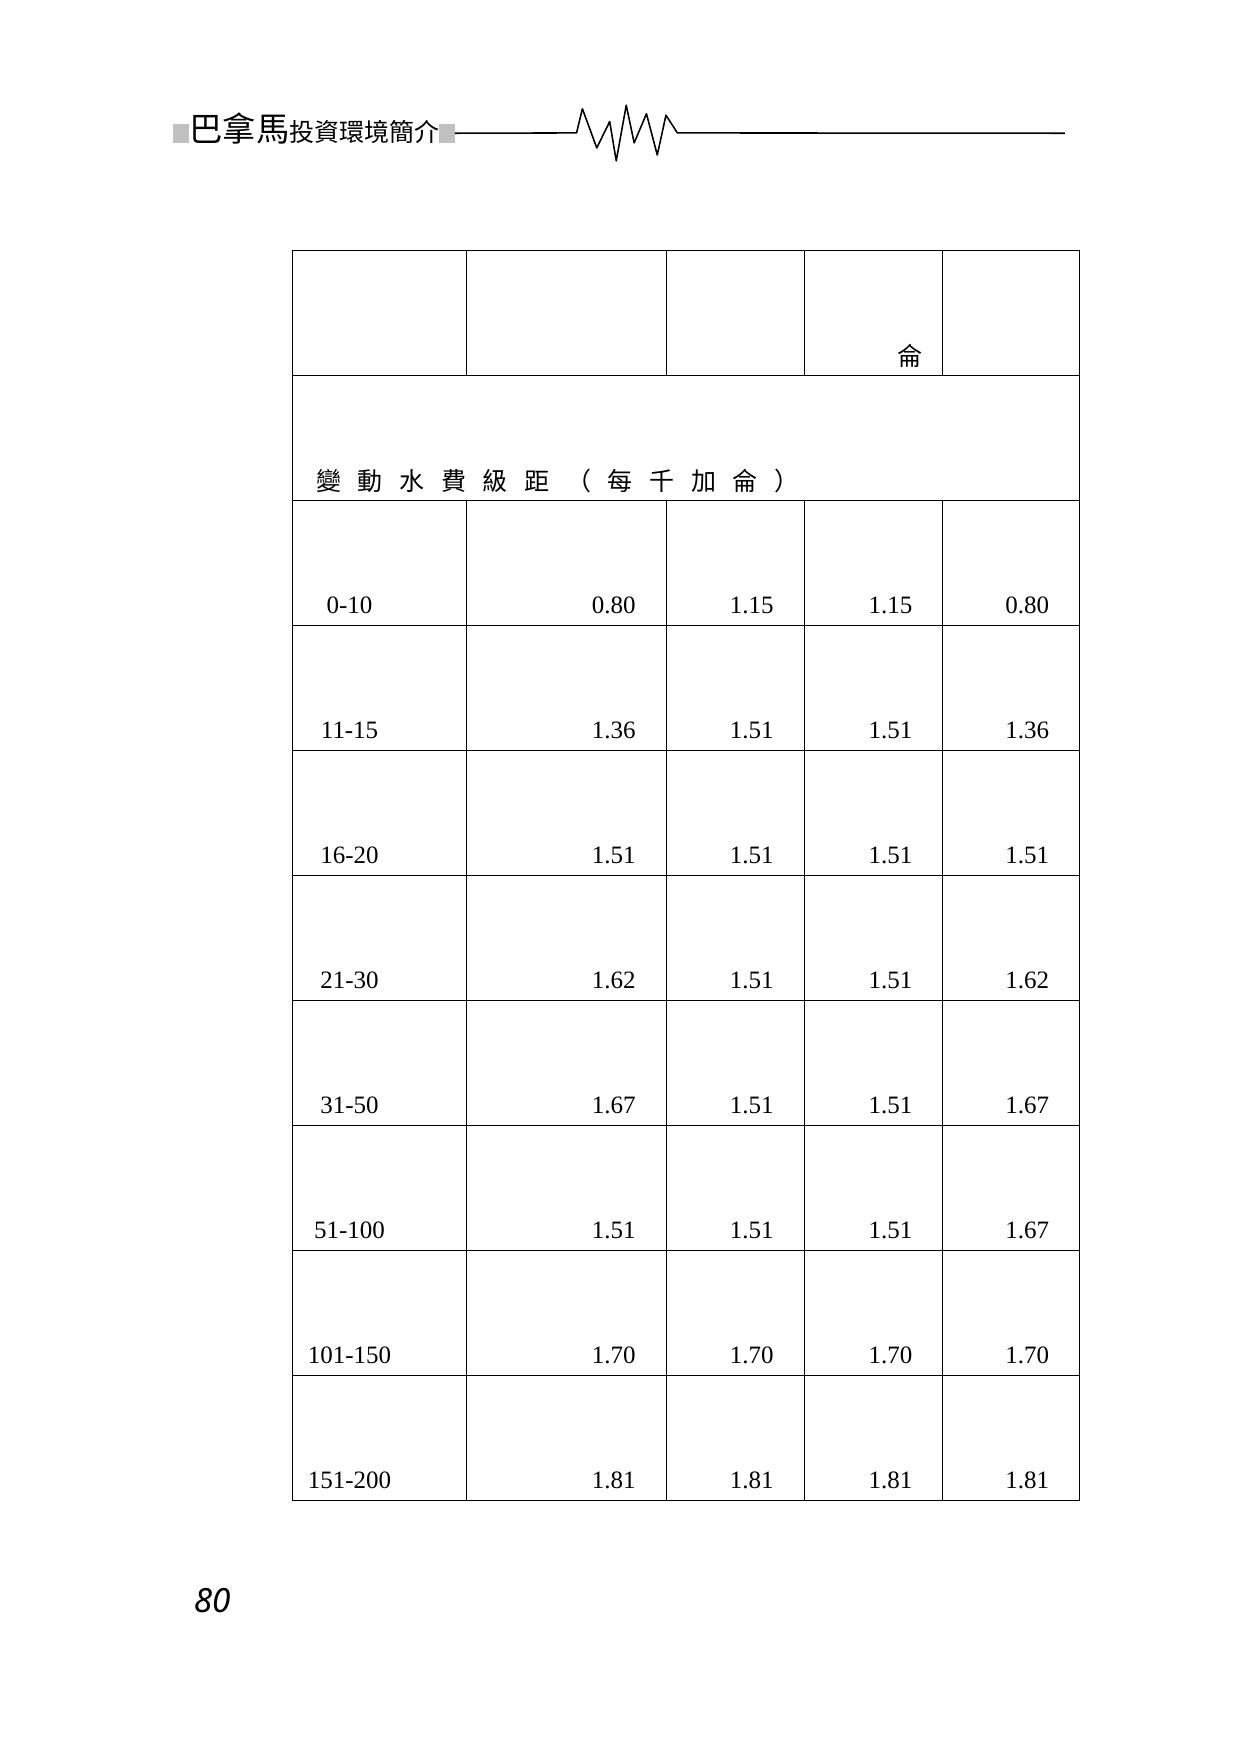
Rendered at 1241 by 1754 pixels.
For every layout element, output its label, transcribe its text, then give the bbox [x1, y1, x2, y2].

table_cell 1.67 [467, 1001, 666, 1125]
table_cell 1.15 [805, 501, 942, 625]
table_cell 21-30 [293, 876, 466, 1000]
table_cell 11-15 [293, 626, 466, 750]
table_cell 1.51 [805, 626, 942, 750]
table_cell 0.80 [467, 501, 666, 625]
table_cell 1.81 [805, 1376, 942, 1500]
table_cell 1.81 [943, 1376, 1079, 1500]
table_cell 101-150 [293, 1251, 466, 1375]
table_cell 1.51 [805, 751, 942, 875]
table_cell 151-200 [293, 1376, 466, 1500]
table_cell [467, 251, 666, 375]
table_cell 1.36 [467, 626, 666, 750]
table_cell [943, 251, 1079, 375]
table_cell 1.51 [467, 751, 666, 875]
table_cell 侖 [805, 251, 942, 375]
table_cell 1.51 [667, 751, 804, 875]
table_cell 0.80 [943, 501, 1079, 625]
table_cell 51-100 [293, 1126, 466, 1250]
table_cell 變動水費級距（每千加侖） [293, 376, 1079, 500]
table_cell 1.15 [667, 501, 804, 625]
table_cell 31-50 [293, 1001, 466, 1125]
table_cell 1.70 [943, 1251, 1079, 1375]
table_cell 1.67 [943, 1126, 1079, 1250]
table_cell [667, 251, 804, 375]
table_cell 1.51 [805, 876, 942, 1000]
table_cell 1.70 [667, 1251, 804, 1375]
table_cell 1.81 [667, 1376, 804, 1500]
table_cell 1.51 [467, 1126, 666, 1250]
table_cell 1.51 [667, 876, 804, 1000]
table_cell 1.51 [805, 1001, 942, 1125]
table_cell 1.51 [667, 626, 804, 750]
table_cell 1.70 [805, 1251, 942, 1375]
table_cell 16-20 [293, 751, 466, 875]
table_cell 1.51 [805, 1126, 942, 1250]
table_cell 1.62 [467, 876, 666, 1000]
table_cell [293, 251, 466, 375]
table_cell 1.51 [667, 1001, 804, 1125]
table_cell 0-10 [293, 501, 466, 625]
table_cell 1.51 [667, 1126, 804, 1250]
table_cell 1.36 [943, 626, 1079, 750]
table_cell 1.67 [943, 1001, 1079, 1125]
table_cell 1.81 [467, 1376, 666, 1500]
table_cell 1.70 [467, 1251, 666, 1375]
table_cell 1.51 [943, 751, 1079, 875]
table_cell 1.62 [943, 876, 1079, 1000]
